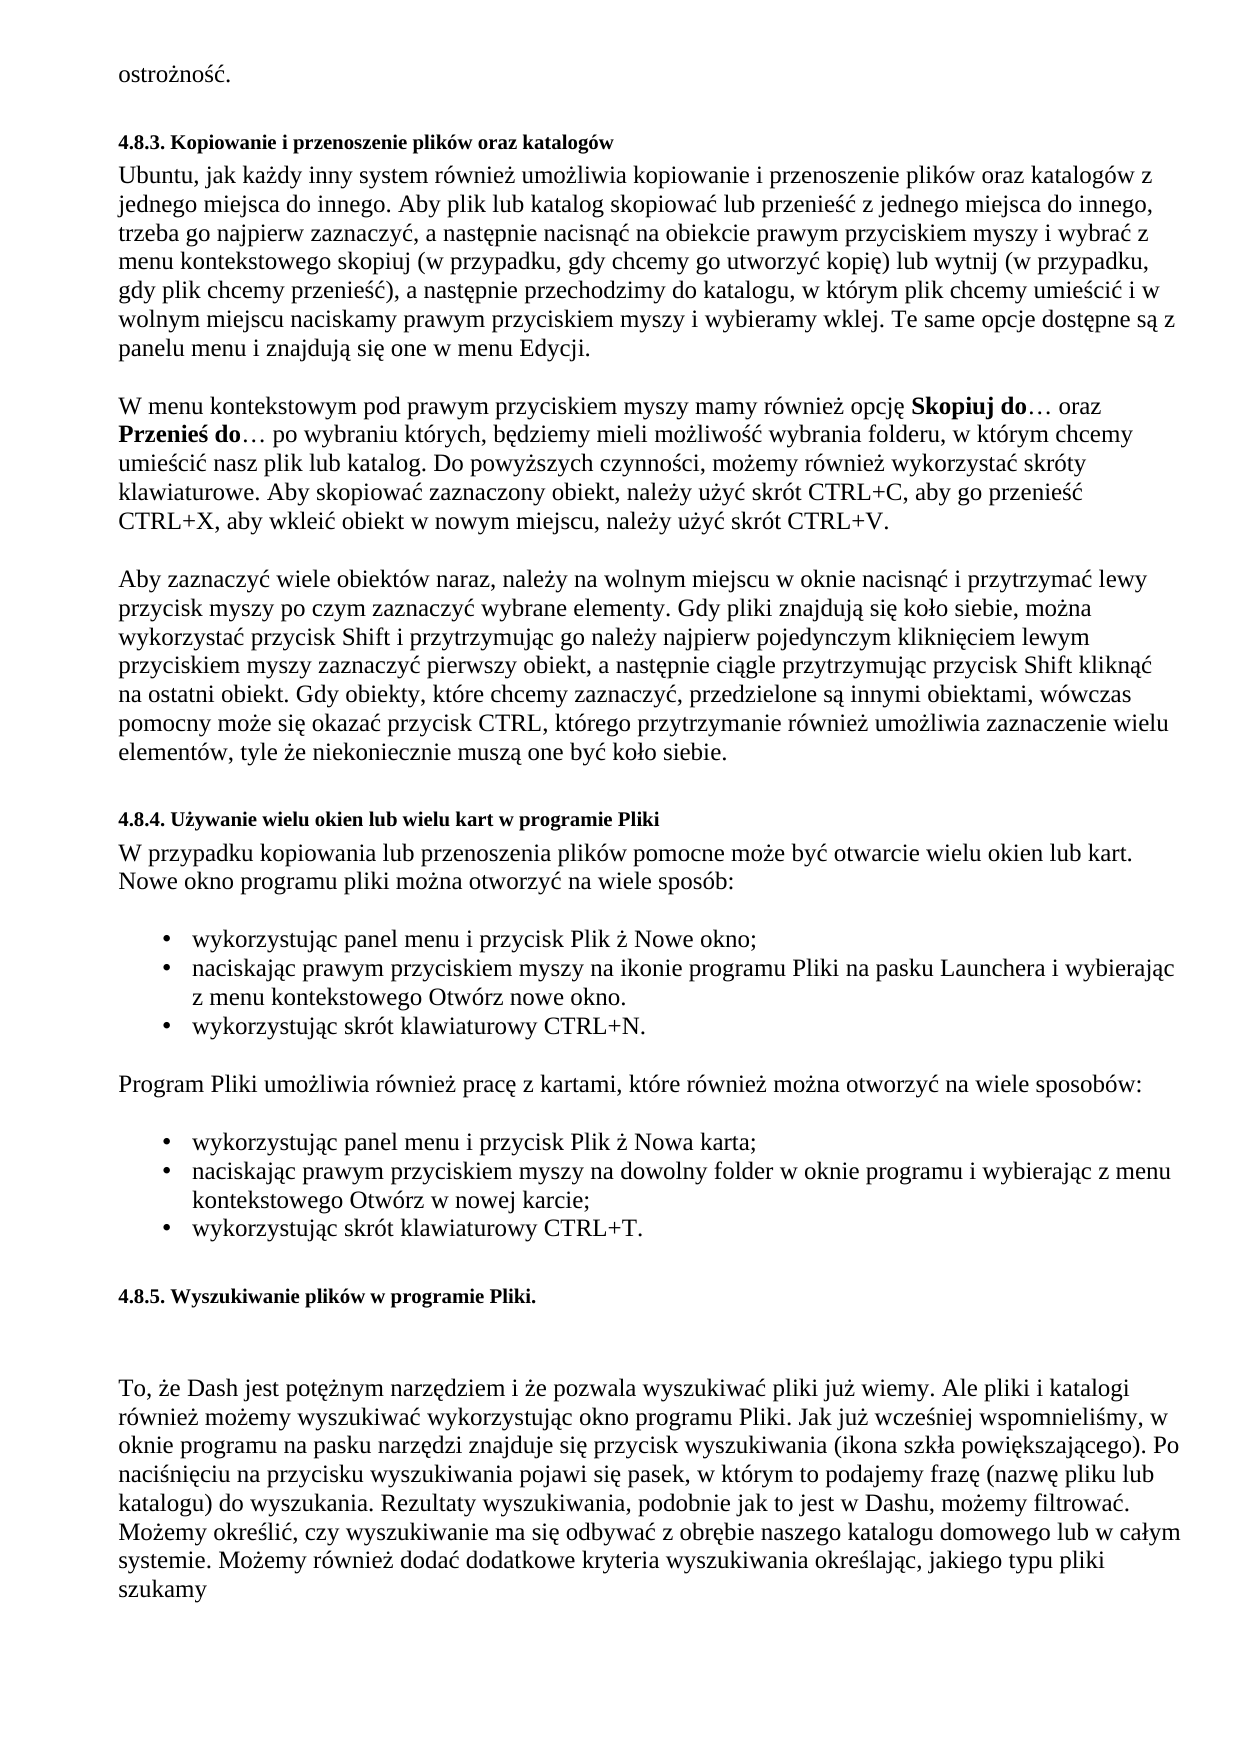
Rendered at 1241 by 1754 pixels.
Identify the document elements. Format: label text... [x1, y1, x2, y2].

text Aby zaznaczyć wiele obiektów naraz, należy na wolnym miejscu w oknie nacisnąć i przytrzymać lewy przycisk myszy po czym zaznaczyć wybrane elementy. Gdy pliki znajdują się koło siebie, można wykorzystać przycisk Shift i przytrzymując go należy najpierw pojedynczym kliknięciem lewym przyciskiem myszy zaznaczyć pierwszy obiekt, a następnie ciągle przytrzymując przycisk Shift kliknąć na ostatni obiekt. Gdy obiekty, które chcemy zaznaczyć, przedzielone są innymi obiektami, wówczas pomocny może się okazać przycisk CTRL, którego przytrzymanie również umożliwia zaznaczenie wielu elementów, tyle że niekoniecznie muszą one być koło siebie. [118, 564, 1181, 765]
list naciskając prawym przyciskiem myszy na dowolny folder w oknie programu i wybierając z menu kontekstowego Otwórz w nowej karcie; [162, 1156, 1181, 1213]
list wykorzystując skrót klawiaturowy CTRL+N. [162, 1011, 1181, 1039]
text Program Pliki umożliwia również pracę z kartami, które również można otworzyć na wiele sposobów: [118, 1069, 1181, 1098]
list naciskając prawym przyciskiem myszy na ikonie programu Pliki na pasku Launchera i wybierając z menu kontekstowego Otwórz nowe okno. [162, 953, 1181, 1011]
list wykorzystując panel menu i przycisk Plik ż Nowe okno; [162, 924, 1181, 953]
text W przypadku kopiowania lub przenoszenia plików pomocne może być otwarcie wielu okien lub kart. Nowe okno programu pliki można otworzyć na wiele sposób: [118, 838, 1181, 895]
subtitle 4.8.4. Używanie wielu okien lub wielu kart w programie Pliki [118, 807, 1181, 831]
subtitle 4.8.3. Kopiowanie i przenoszenie plików oraz katalogów [118, 130, 1181, 154]
list wykorzystując skrót klawiaturowy CTRL+T. [162, 1213, 1181, 1242]
text ostrożność. [118, 59, 1181, 88]
text To, że Dash jest potężnym narzędziem i że pozwala wyszukiwać pliki już wiemy. Ale pliki i katalogi również możemy wyszukiwać wykorzystując okno programu Pliki. Jak już wcześniej wspomnieliśmy, w oknie programu na pasku narzędzi znajduje się przycisk wyszukiwania (ikona szkła powiększającego). Po naciśnięciu na przycisku wyszukiwania pojawi się pasek, w którym to podajemy frazę (nazwę pliku lub katalogu) do wyszukania. Rezultaty wyszukiwania, podobnie jak to jest w Dashu, możemy filtrować. Możemy określić, czy wyszukiwanie ma się odbywać z obrębie naszego katalogu domowego lub w całym systemie. Możemy również dodać dodatkowe kryteria wyszukiwania określając, jakiego typu pliki szukamy [118, 1373, 1181, 1603]
text Ubuntu, jak każdy inny system również umożliwia kopiowanie i przenoszenie plików oraz katalogów z jednego miejsca do innego. Aby plik lub katalog skopiować lub przenieść z jednego miejsca do innego, trzeba go najpierw zaznaczyć, a następnie nacisnąć na obiekcie prawym przyciskiem myszy i wybrać z menu kontekstowego skopiuj (w przypadku, gdy chcemy go utworzyć kopię) lub wytnij (w przypadku, gdy plik chcemy przenieść), a następnie przechodzimy do katalogu, w którym plik chcemy umieścić i w wolnym miejscu naciskamy prawym przyciskiem myszy i wybieramy wklej. Te same opcje dostępne są z panelu menu i znajdują się one w menu Edycji. [118, 160, 1181, 361]
list wykorzystując panel menu i przycisk Plik ż Nowa karta; [162, 1127, 1181, 1156]
subtitle 4.8.5. Wyszukiwanie plików w programie Pliki. [118, 1284, 1181, 1308]
text W menu kontekstowym pod prawym przyciskiem myszy mamy również opcję Skopiuj do… oraz Przenieś do… po wybraniu których, będziemy mieli możliwość wybrania folderu, w którym chcemy umieścić nasz plik lub katalog. Do powyższych czynności, możemy również wykorzystać skróty klawiaturowe. Aby skopiować zaznaczony obiekt, należy użyć skrót CTRL+C, aby go przenieść CTRL+X, aby wkleić obiekt w nowym miejscu, należy użyć skrót CTRL+V. [118, 391, 1181, 534]
